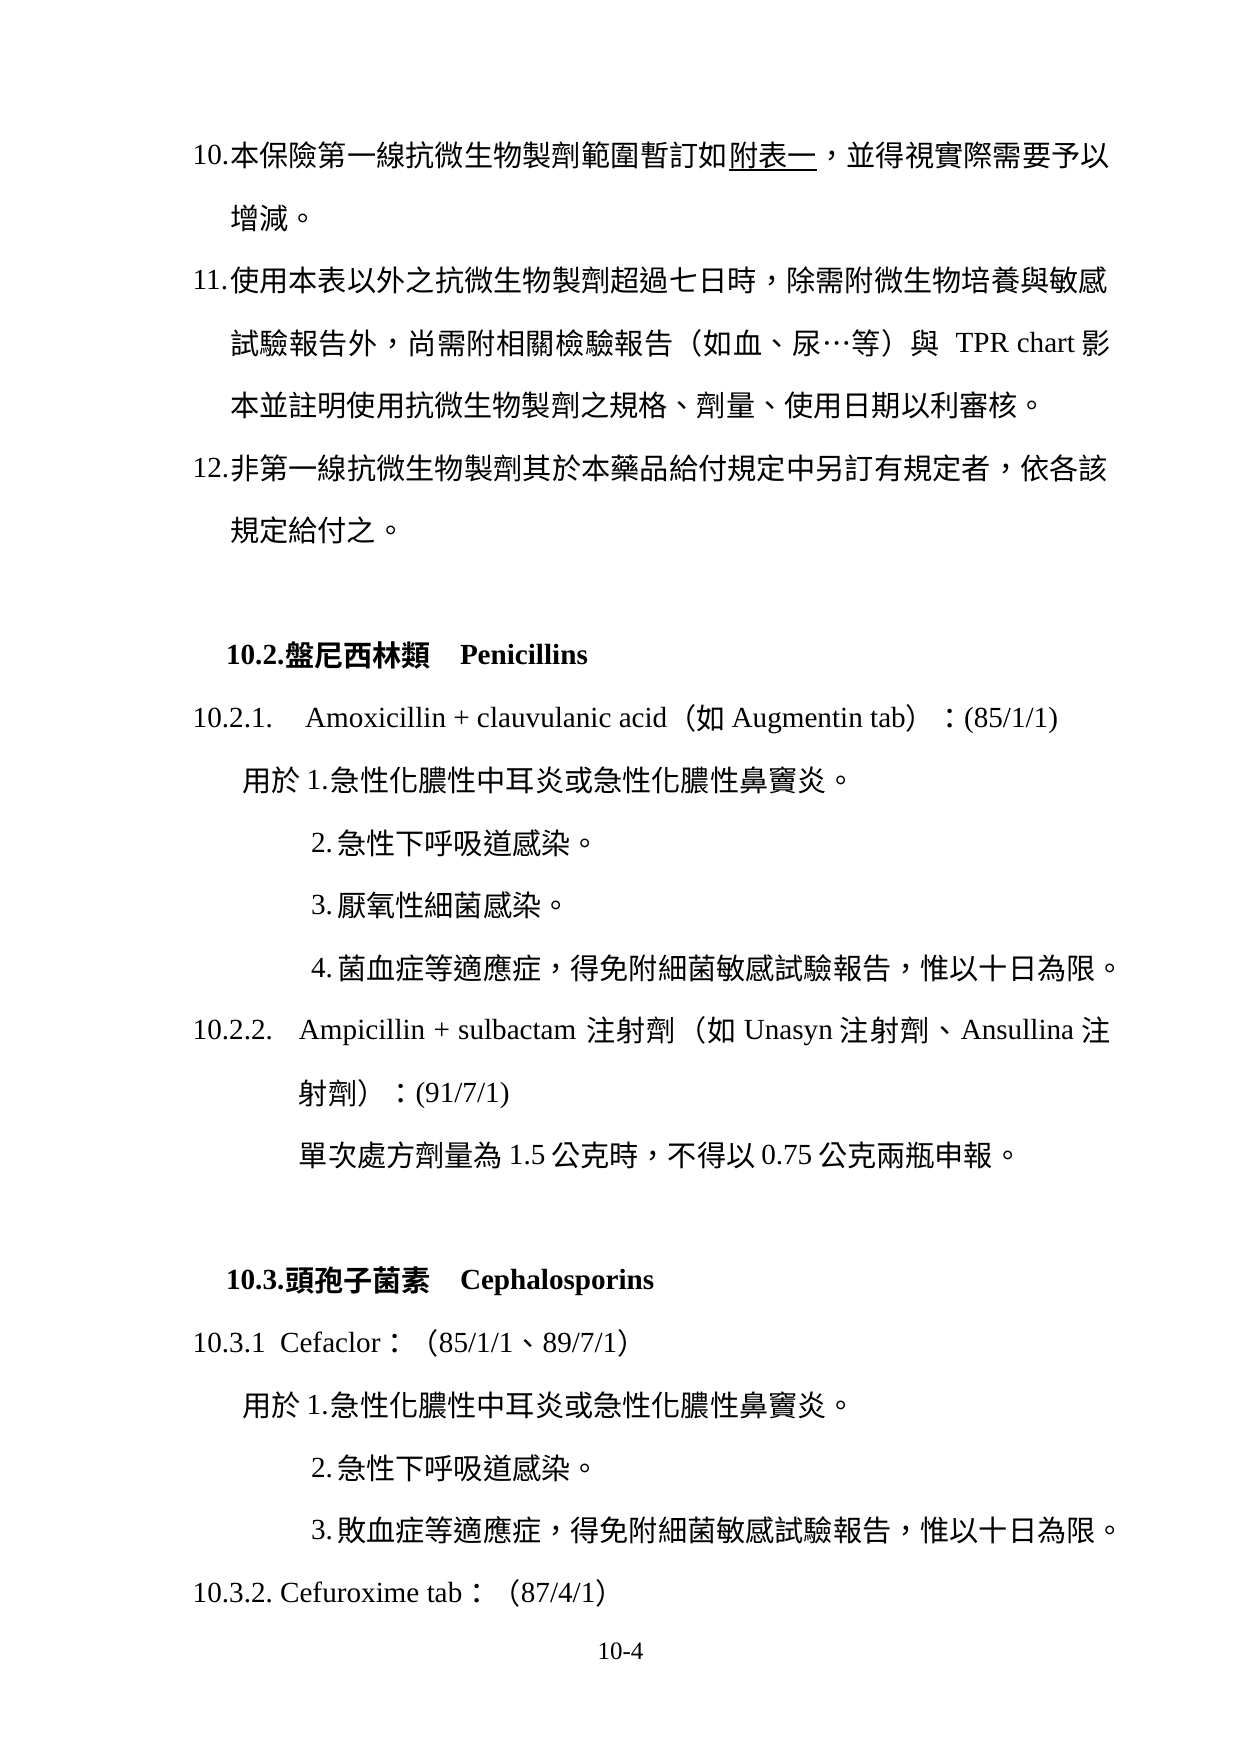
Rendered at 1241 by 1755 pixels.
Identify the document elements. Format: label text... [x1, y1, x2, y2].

text 單次處方劑量為1.5公克時，不得以0.75公克兩瓶申報。 [299, 1112, 1110, 1175]
text 10.2. 盤尼西林類 Penicillins [226, 612, 1110, 675]
text 3. 敗血症等適應症，得免附細菌敏感試驗報告，惟以十日為限。 [311, 1487, 1110, 1550]
text 10.3.1 Cefaclor：（85/1/1、89/7/1） [192, 1300, 1110, 1362]
text 4. 菌血症等適應症，得免附細菌敏感試驗報告，惟以十日為限。 [311, 925, 1110, 987]
text 2. 急性下呼吸道感染。 [311, 1425, 1110, 1487]
text 10.3. 頭孢子菌素 Cephalosporins [226, 1237, 1110, 1300]
text 11. 使用本表以外之抗微生物製劑超過七日時，除需附微生物培養與敏感試驗報告外，尚需附相關檢驗報告（如血、尿…等）與 TPR chart影本並註明使用抗微生物製劑之規格、劑量、使用日期以利審核。 [192, 237, 1110, 425]
text 10.3.2. Cefuroxime tab：（87/4/1） [192, 1550, 1110, 1612]
text 2. 急性下呼吸道感染。 [311, 800, 1110, 862]
text 12. 非第一線抗微生物製劑其於本藥品給付規定中另訂有規定者，依各該規定給付之。 [192, 425, 1110, 550]
text 10. 本保險第一線抗微生物製劑範圍暫訂如附表一，並得視實際需要予以增減。 [192, 112, 1110, 237]
text 10.2.2. Ampicillin + sulbactam 注射劑（如Unasyn注射劑、Ansullina注射劑）：(91/7/1) [192, 987, 1110, 1112]
text 用於1. 急性化膿性中耳炎或急性化膿性鼻竇炎。 [242, 737, 1110, 800]
text 用於1. 急性化膿性中耳炎或急性化膿性鼻竇炎。 [242, 1362, 1110, 1425]
text 10.2.1. Amoxicillin + clauvulanic acid（如Augmentin tab）：(85/1/1) [186, 675, 1110, 737]
text 3. 厭氧性細菌感染。 [311, 862, 1110, 925]
